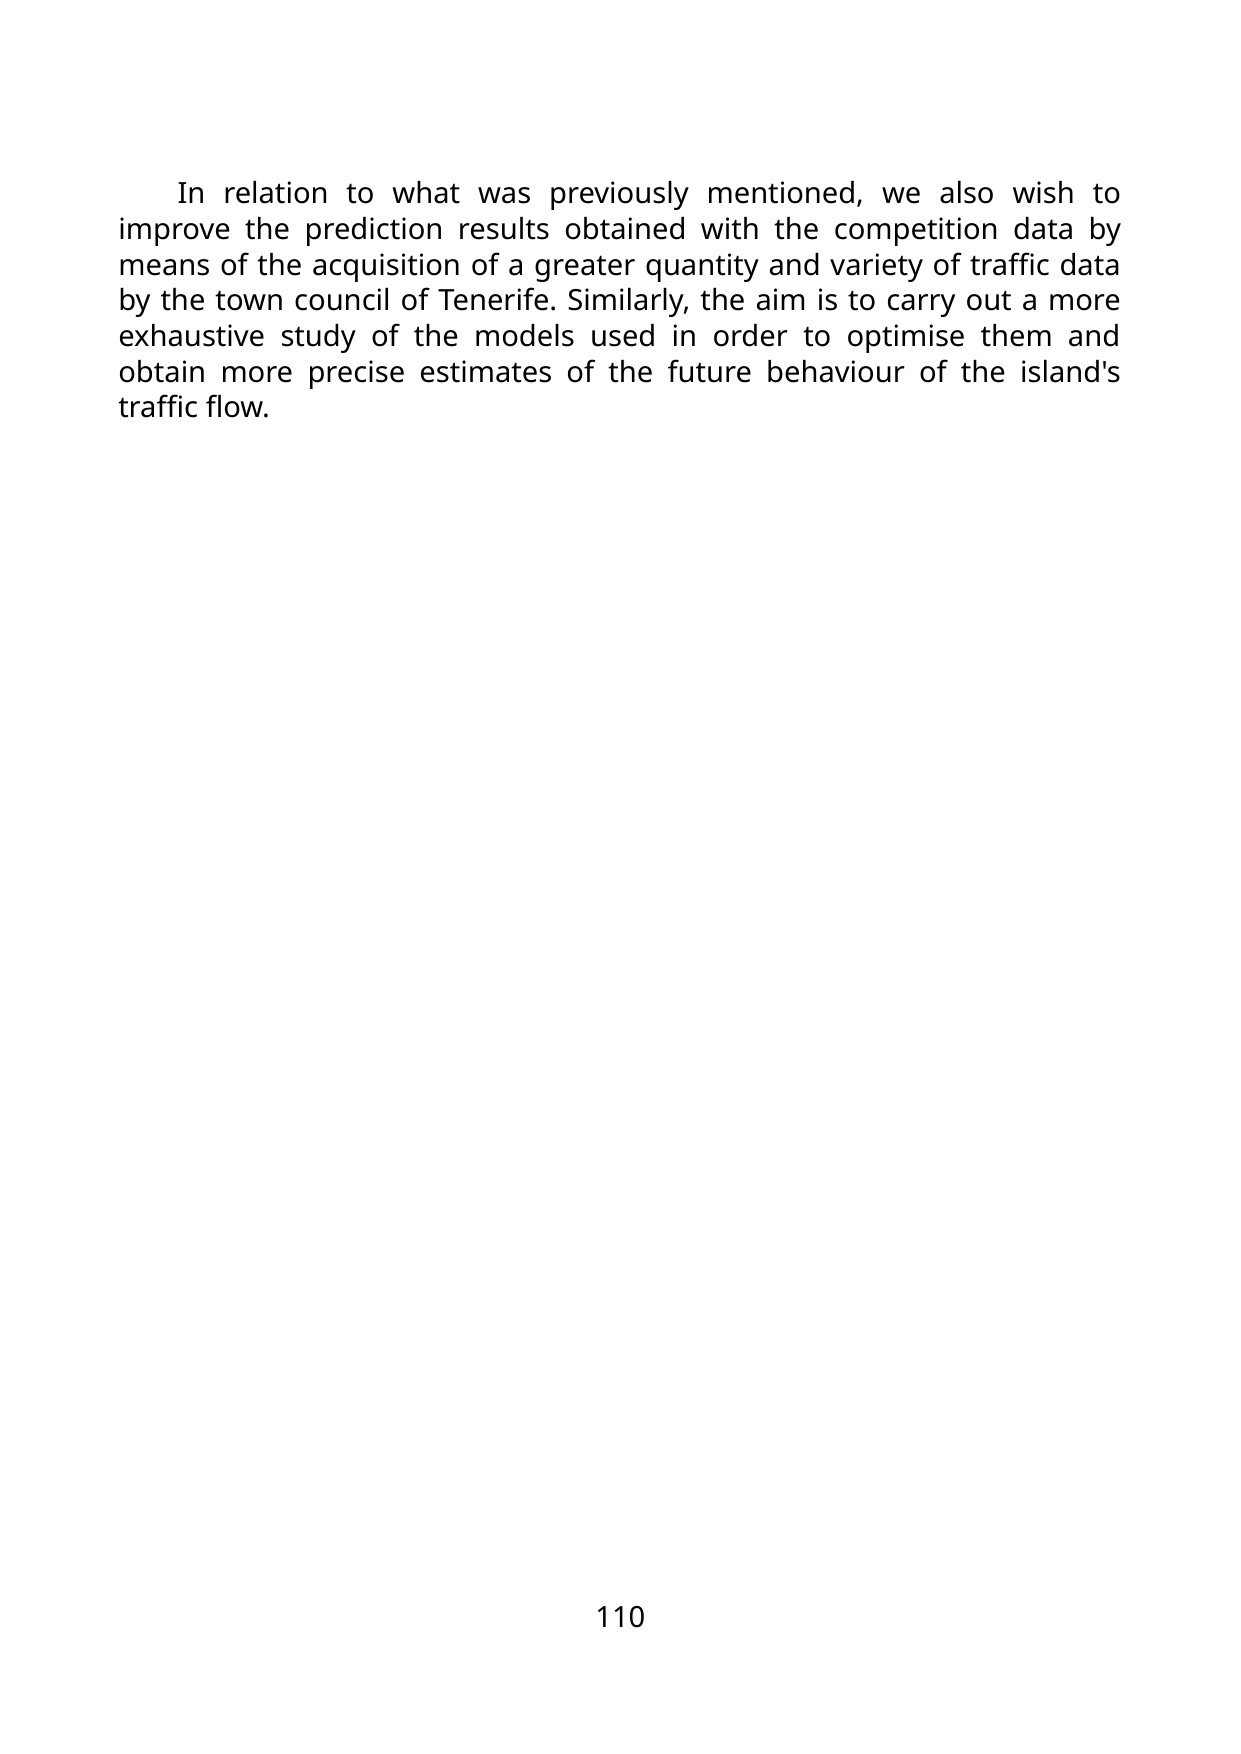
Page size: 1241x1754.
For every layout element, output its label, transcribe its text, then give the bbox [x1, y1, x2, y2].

text In relation to what was previously mentioned, we also wish to improve the prediction results obtained with the competition data by means of the acquisition of a greater quantity and variety of traffic data by the town council of Tenerife. Similarly, the aim is to carry out a more exhaustive study of the models used in order to optimise them and obtain more precise estimates of the future behaviour of the island's traffic flow. [118, 172, 1122, 426]
